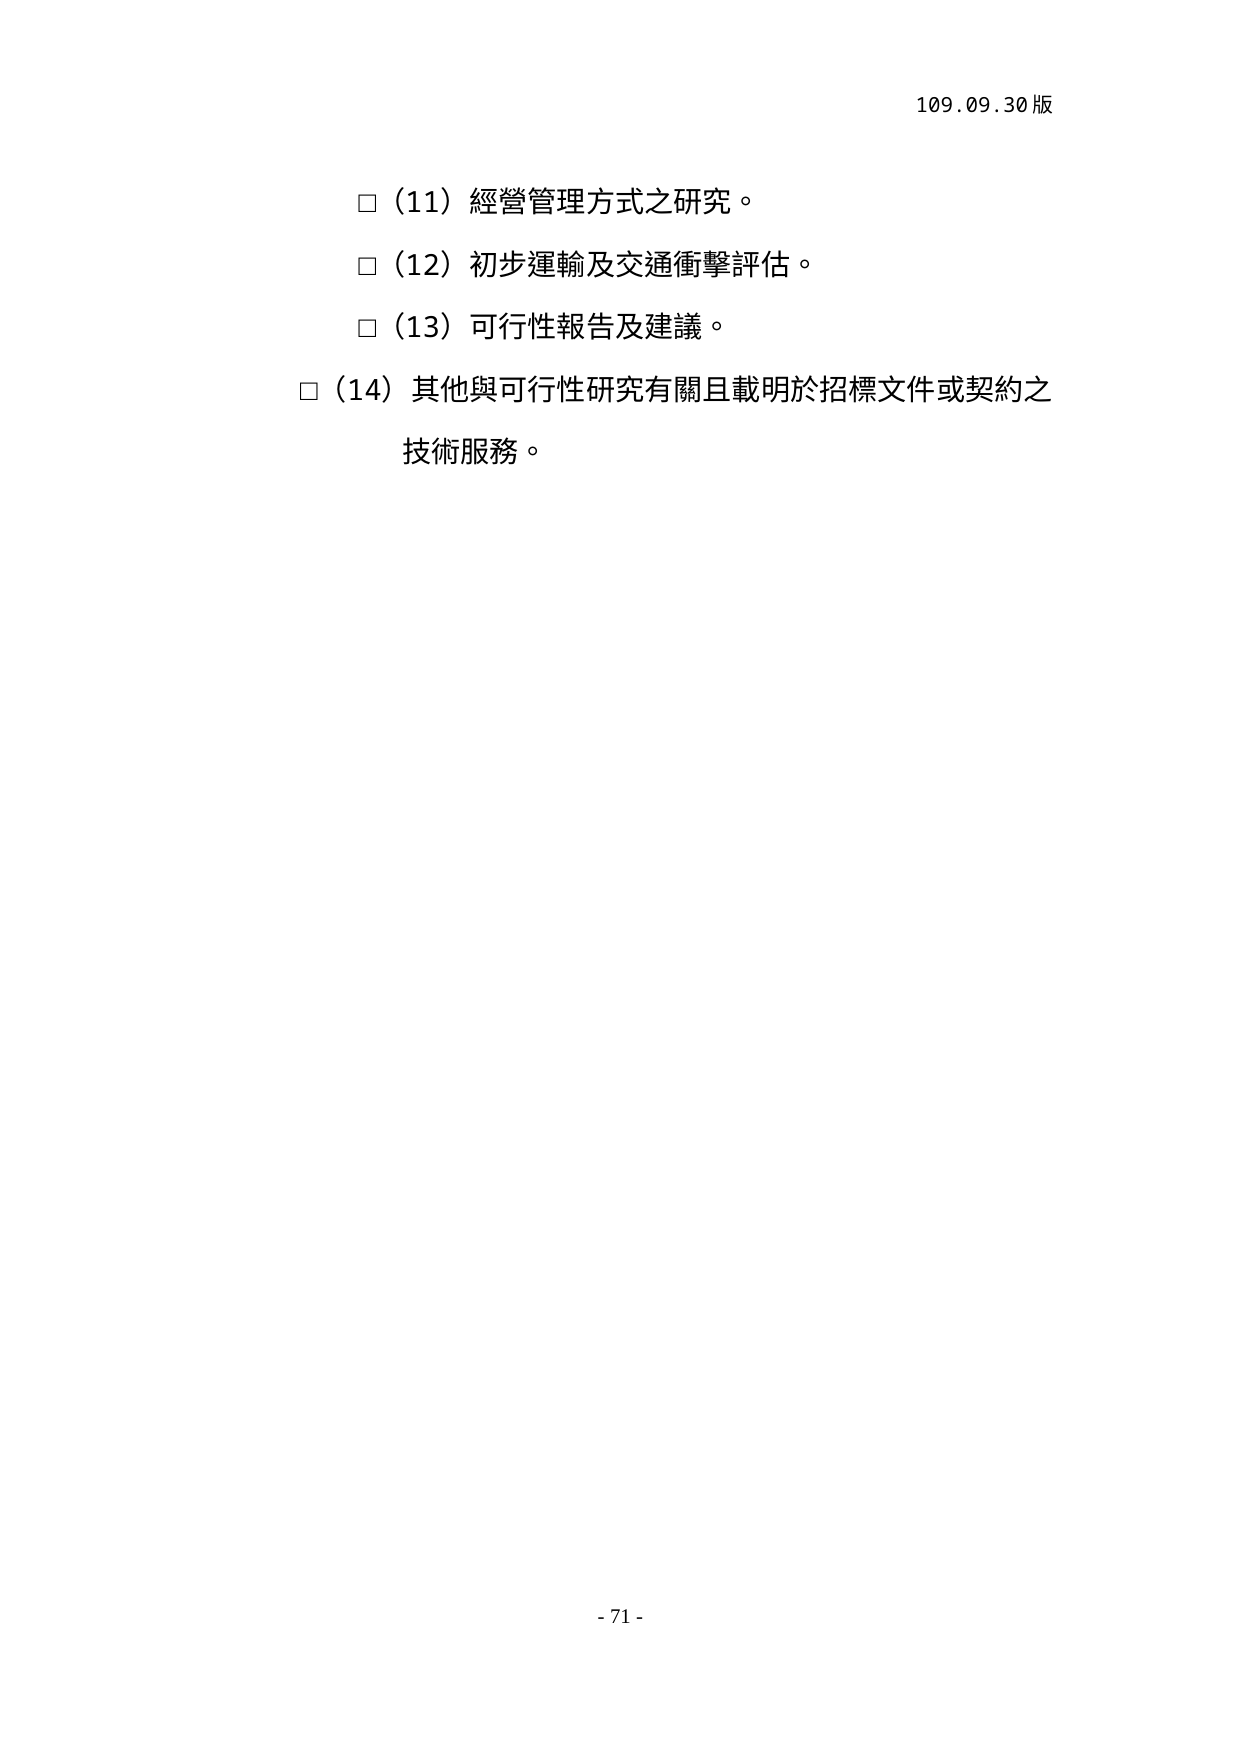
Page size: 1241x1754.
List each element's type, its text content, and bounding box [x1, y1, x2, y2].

text □（12）初步運輸及交通衝擊評估。 [358, 221, 1053, 283]
text □（14）其他與可行性研究有關且載明於招標文件或契約之技術服務。 [300, 346, 1053, 471]
text □（13）可行性報告及建議。 [358, 283, 1053, 346]
text □（11）經營管理方式之研究。 [358, 158, 1053, 221]
